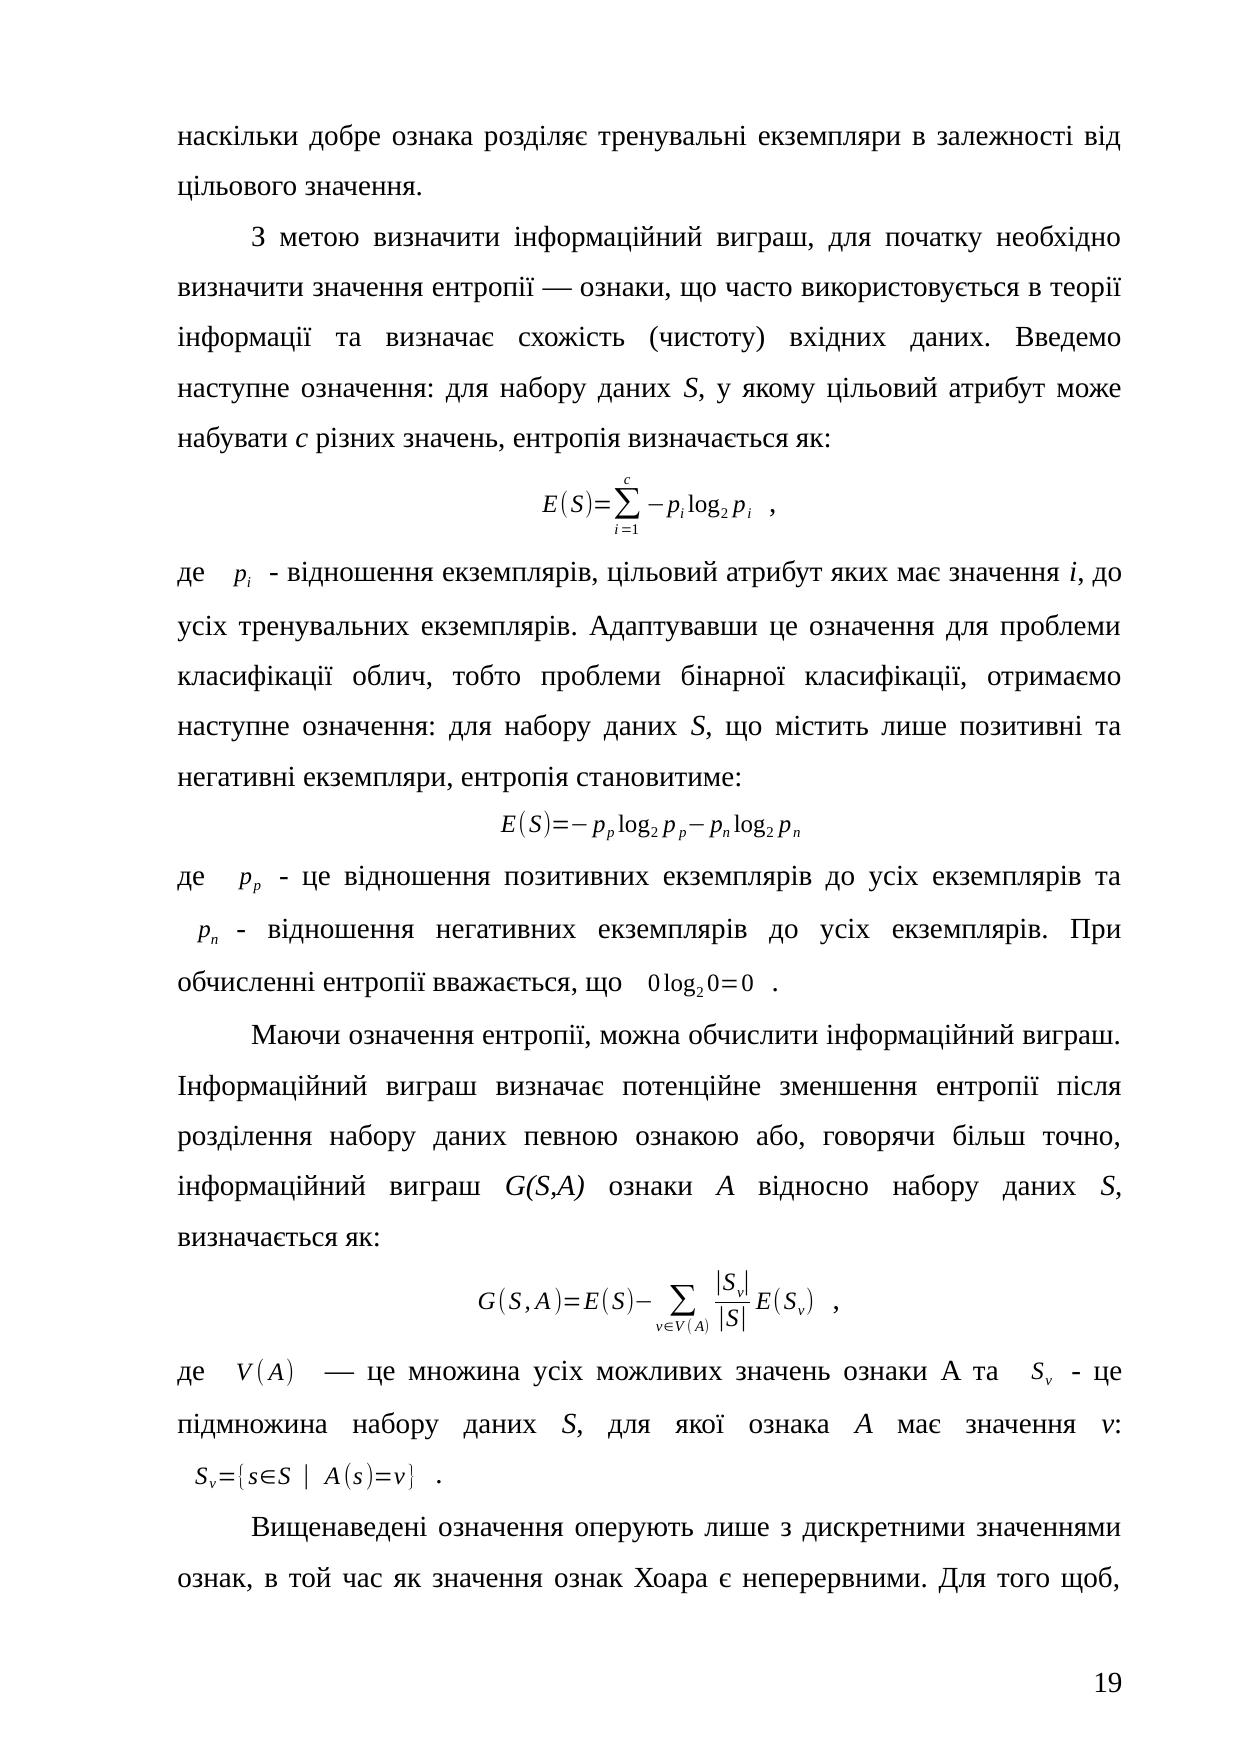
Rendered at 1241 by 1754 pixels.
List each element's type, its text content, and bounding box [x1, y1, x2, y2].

text Маючи означення ентропії, можна обчислити інформаційний виграш. Інформаційний виграш визначає потенційне зменшення ентропії після розділення набору даних певною ознакою або, говорячи більш точно, інформаційний виграш G(S,A) ознаки A відносно набору даних S, визначається як: [177, 1017, 1122, 1252]
text , [177, 1269, 1122, 1336]
text , [177, 470, 1122, 538]
text наскільки добре ознака розділяє тренувальні екземпляри в залежності від цільового значення. [177, 118, 1122, 202]
text де - це відношення позитивних екземплярів до усіх екземплярів та- відношення негативних екземплярів до усіх екземплярів. При обчисленні ентропії вважається, що . [177, 858, 1122, 1001]
text Вищенаведені означення оперують лише з дискретними значеннями ознак, в той час як значення ознак Хоара є неперервними. Для того щоб, [177, 1509, 1122, 1593]
text де — це множина усіх можливих значень ознаки A та - це підмножина набору даних S, для якої ознака A має значення v: . [177, 1353, 1122, 1493]
text З метою визначити інформаційний виграш, для початку необхідно визначити значення ентропії — ознаки, що часто використовується в теорії інформації та визначає схожість (чистоту) вхідних даних. Введемо наступне означення: для набору даних S, у якому цільовий атрибут може набувати c різних значень, ентропія визначається як: [177, 219, 1122, 453]
text де - відношення екземплярів, цільовий атрибут яких має значення i, до усіх тренувальних екземплярів. Адаптувавши це означення для проблеми класифікації облич, тобто проблеми бінарної класифікації, отримаємо наступне означення: для набору даних S, що містить лише позитивні та негативні екземпляри, ентропія становитиме: [177, 554, 1122, 792]
